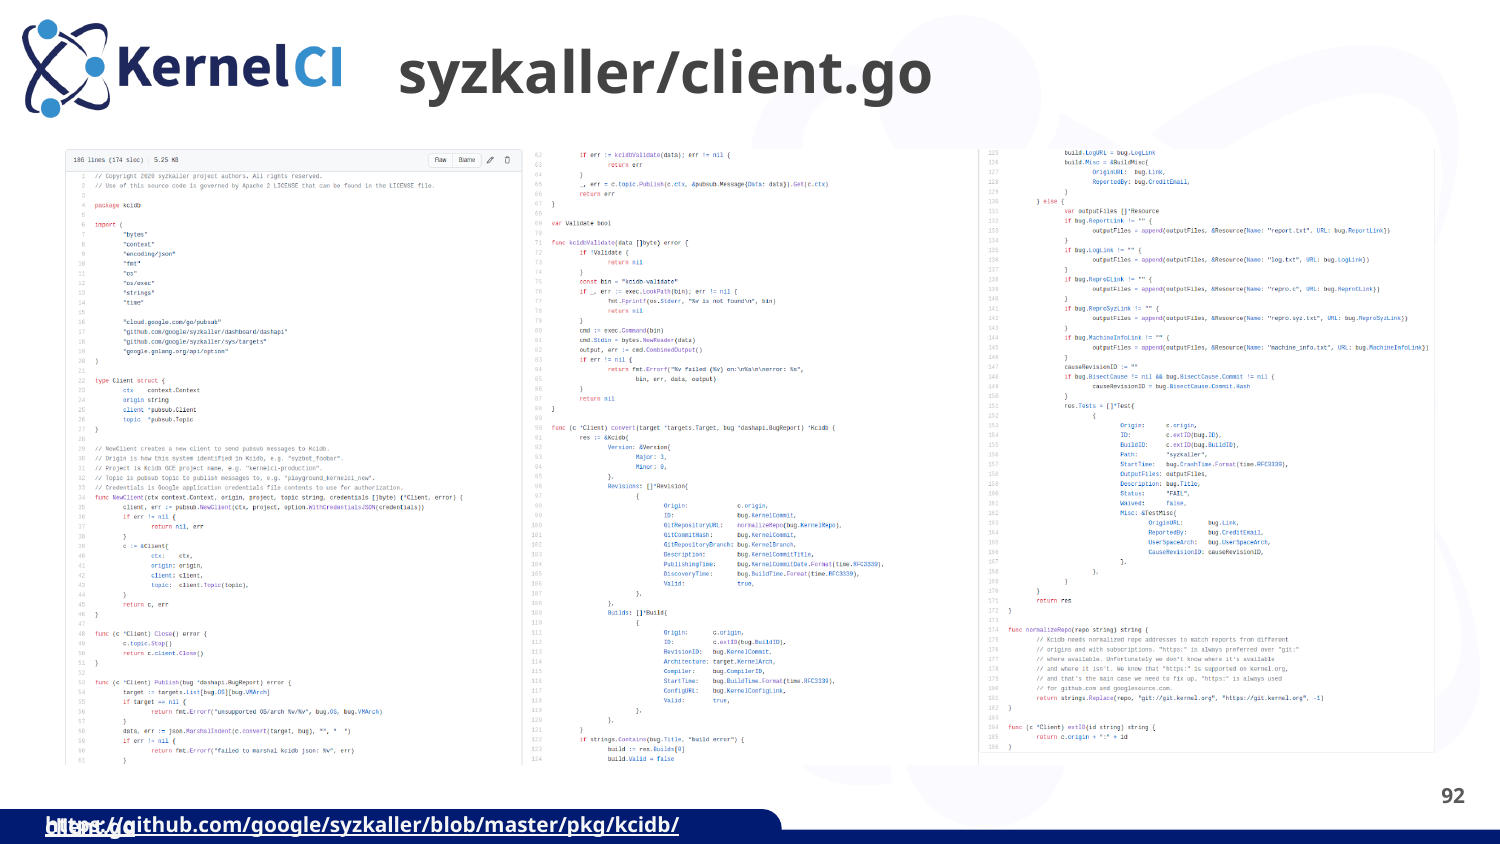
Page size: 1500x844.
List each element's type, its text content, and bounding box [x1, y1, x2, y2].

title syzkaller/client.go [383, 23, 1455, 117]
picture [65, 15, 1480, 828]
text_box https://github.com/google/syzkaller/blob/master/pkg/kcidb/client.go [0, 809, 782, 844]
slide_number [1389, 764, 1480, 830]
picture [22, 19, 341, 118]
